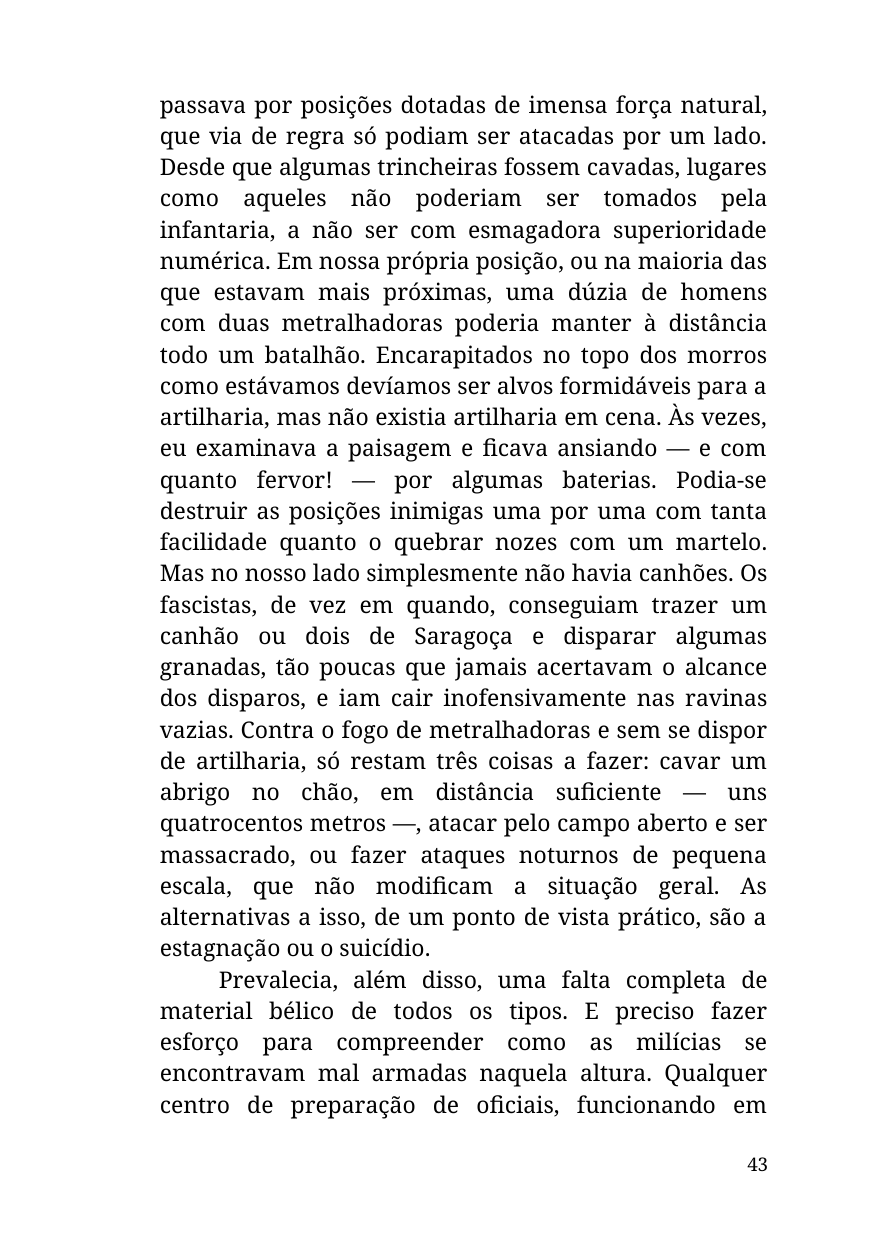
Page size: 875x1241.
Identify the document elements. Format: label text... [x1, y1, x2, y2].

text Prevalecia, além disso, uma falta completa de material bélico de todos os tipos. E preciso fazer esforço para compreender como as milícias se encontravam mal armadas naquela altura. Qualquer centro de preparação de oficiais, funcionando em [159, 963, 768, 1120]
text passava por posições dotadas de imensa força natural, que via de regra só podiam ser atacadas por um lado. Desde que algumas trincheiras fossem cavadas, lugares como aqueles não poderiam ser tomados pela infantaria, a não ser com esmagadora superioridade numérica. Em nossa própria posição, ou na maioria das que estavam mais próximas, uma dúzia de homens com duas metralhadoras poderia manter à distância todo um batalhão. Encarapitados no topo dos morros como estávamos devíamos ser alvos formidáveis para a artilharia, mas não existia artilharia em cena. Às vezes, eu examinava a paisagem e ficava ansiando — e com quanto fervor! — por algumas baterias. Podia-se destruir as posições inimigas uma por uma com tanta facilidade quanto o quebrar nozes com um martelo. Mas no nosso lado simplesmente não havia canhões. Os fascistas, de vez em quando, conseguiam trazer um canhão ou dois de Saragoça e disparar algumas granadas, tão poucas que jamais acertavam o alcance dos disparos, e iam cair inofensivamente nas ravinas vazias. Contra o fogo de metralhadoras e sem se dispor de artilharia, só restam três coisas a fazer: cavar um abrigo no chão, em distância suficiente — uns quatrocentos metros —, atacar pelo campo aberto e ser massacrado, ou fazer ataques noturnos de pequena escala, que não modificam a situação geral. As alternativas a isso, de um ponto de vista prático, são a estagnação ou o suicídio. [159, 88, 768, 963]
